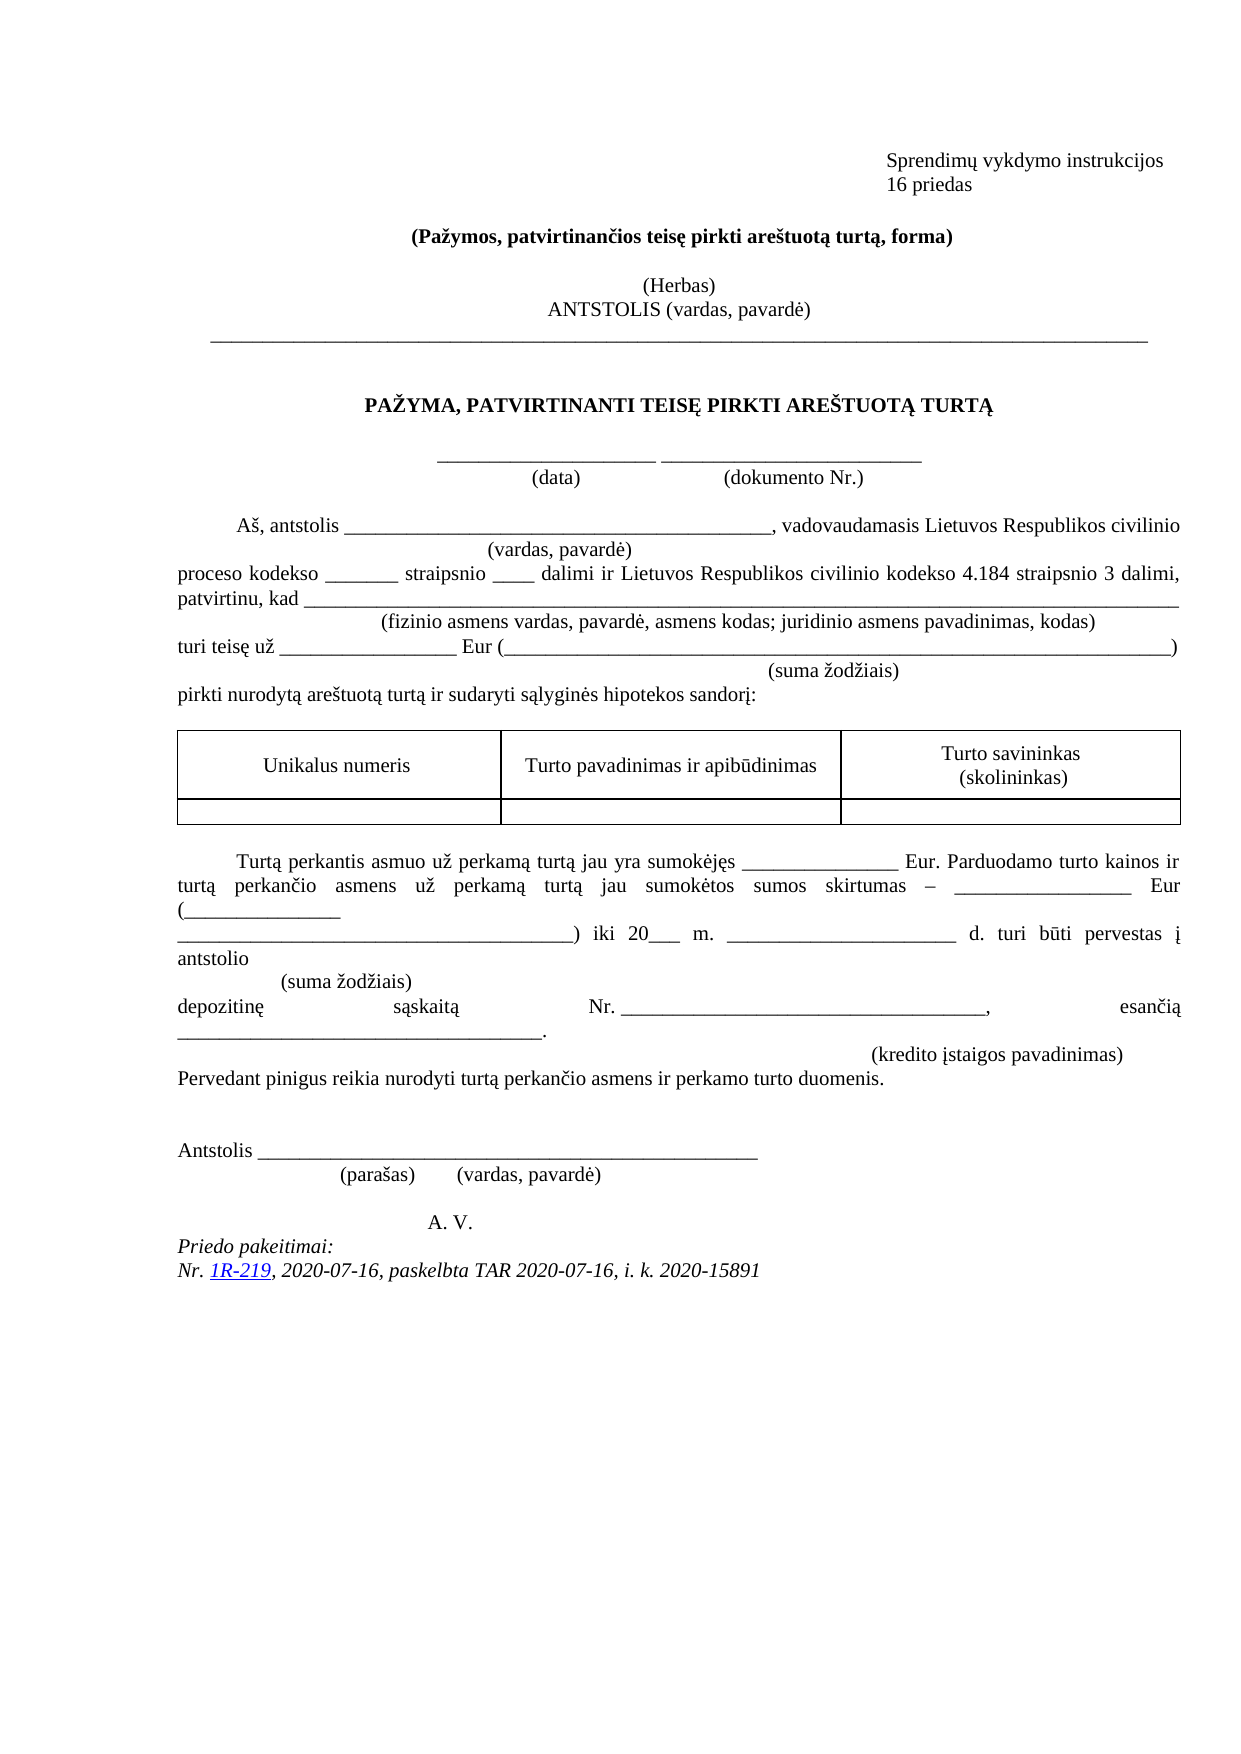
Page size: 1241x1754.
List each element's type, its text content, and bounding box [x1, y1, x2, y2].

text ANTSTOLIS (vardas, pavardė) [177, 297, 1181, 321]
table_cell [178, 800, 500, 823]
text (vardas, pavardė) [177, 537, 1181, 561]
text pirkti nurodytą areštuotą turtą ir sudaryti sąlyginės hipotekos sandorį: [177, 682, 1181, 706]
text (data) (dokumento Nr.) [177, 465, 1181, 489]
table_header Turto savininkas (skolininkas) [842, 731, 1180, 798]
text proceso kodekso _______ straipsnio ____ dalimi ir Lietuvos Respublikos civilinio kodekso 4.184 straipsnio 3 dalimi, patvirtinu, kad ____________________________________________________________________________________ [177, 561, 1181, 609]
text (suma žodžiais) [177, 969, 1181, 993]
text 16 priedas [177, 172, 1181, 196]
text turi teisę už _________________ Eur (________________________________________________________________) [177, 633, 1181, 658]
text (Pažymos, patvirtinančios teisę pirkti areštuotą turtą, forma) [177, 224, 1181, 248]
table_cell [842, 800, 1180, 823]
text Antstolis ________________________________________________ [177, 1138, 1181, 1162]
text (parašas) (vardas, pavardė) [340, 1162, 1181, 1186]
text Aš, antstolis _________________________________________, vadovaudamasis Lietuvos Respublikos civilinio [177, 513, 1181, 537]
text Priedo pakeitimai: [177, 1234, 1181, 1258]
text __________________________________________________________________________________________ [177, 321, 1181, 345]
table_cell [502, 800, 840, 823]
text depozitinę sąskaitą Nr. ___________________________________, esančią ___________________________________. [177, 993, 1181, 1042]
text (kredito įstaigos pavadinimas) [177, 1042, 1181, 1066]
text Turtą perkantis asmuo už perkamą turtą jau yra sumokėjęs _______________ Eur. Parduodamo turto kainos ir turtą perkančio asmens už perkamą turtą jau sumokėtos sumos skirtumas – _________________ Eur (_______________ [177, 849, 1181, 921]
text (suma žodžiais) [177, 658, 1181, 682]
text _____________________ _________________________ [177, 441, 1181, 465]
text (Herbas) [177, 273, 1181, 297]
text Nr. 1R-219, 2020-07-16, paskelbta TAR 2020-07-16, i. k. 2020-15891 [177, 1258, 1181, 1282]
table_header Unikalus numeris [178, 731, 500, 798]
text Sprendimų vykdymo instrukcijos [177, 148, 1181, 172]
text (fizinio asmens vardas, pavardė, asmens kodas; juridinio asmens pavadinimas, kodas) [177, 609, 1181, 633]
text pažyma, patvirtinanti teisę pirkti areštuotą turtą [177, 393, 1181, 417]
text ______________________________________) iki 20___ m. ______________________ d. turi būti pervestas į antstolio [177, 921, 1181, 969]
text Pervedant pinigus reikia nurodyti turtą perkančio asmens ir perkamo turto duomenis. [177, 1066, 1181, 1090]
text A. V. [427, 1210, 1181, 1234]
table_header Turto pavadinimas ir apibūdinimas [502, 731, 840, 798]
